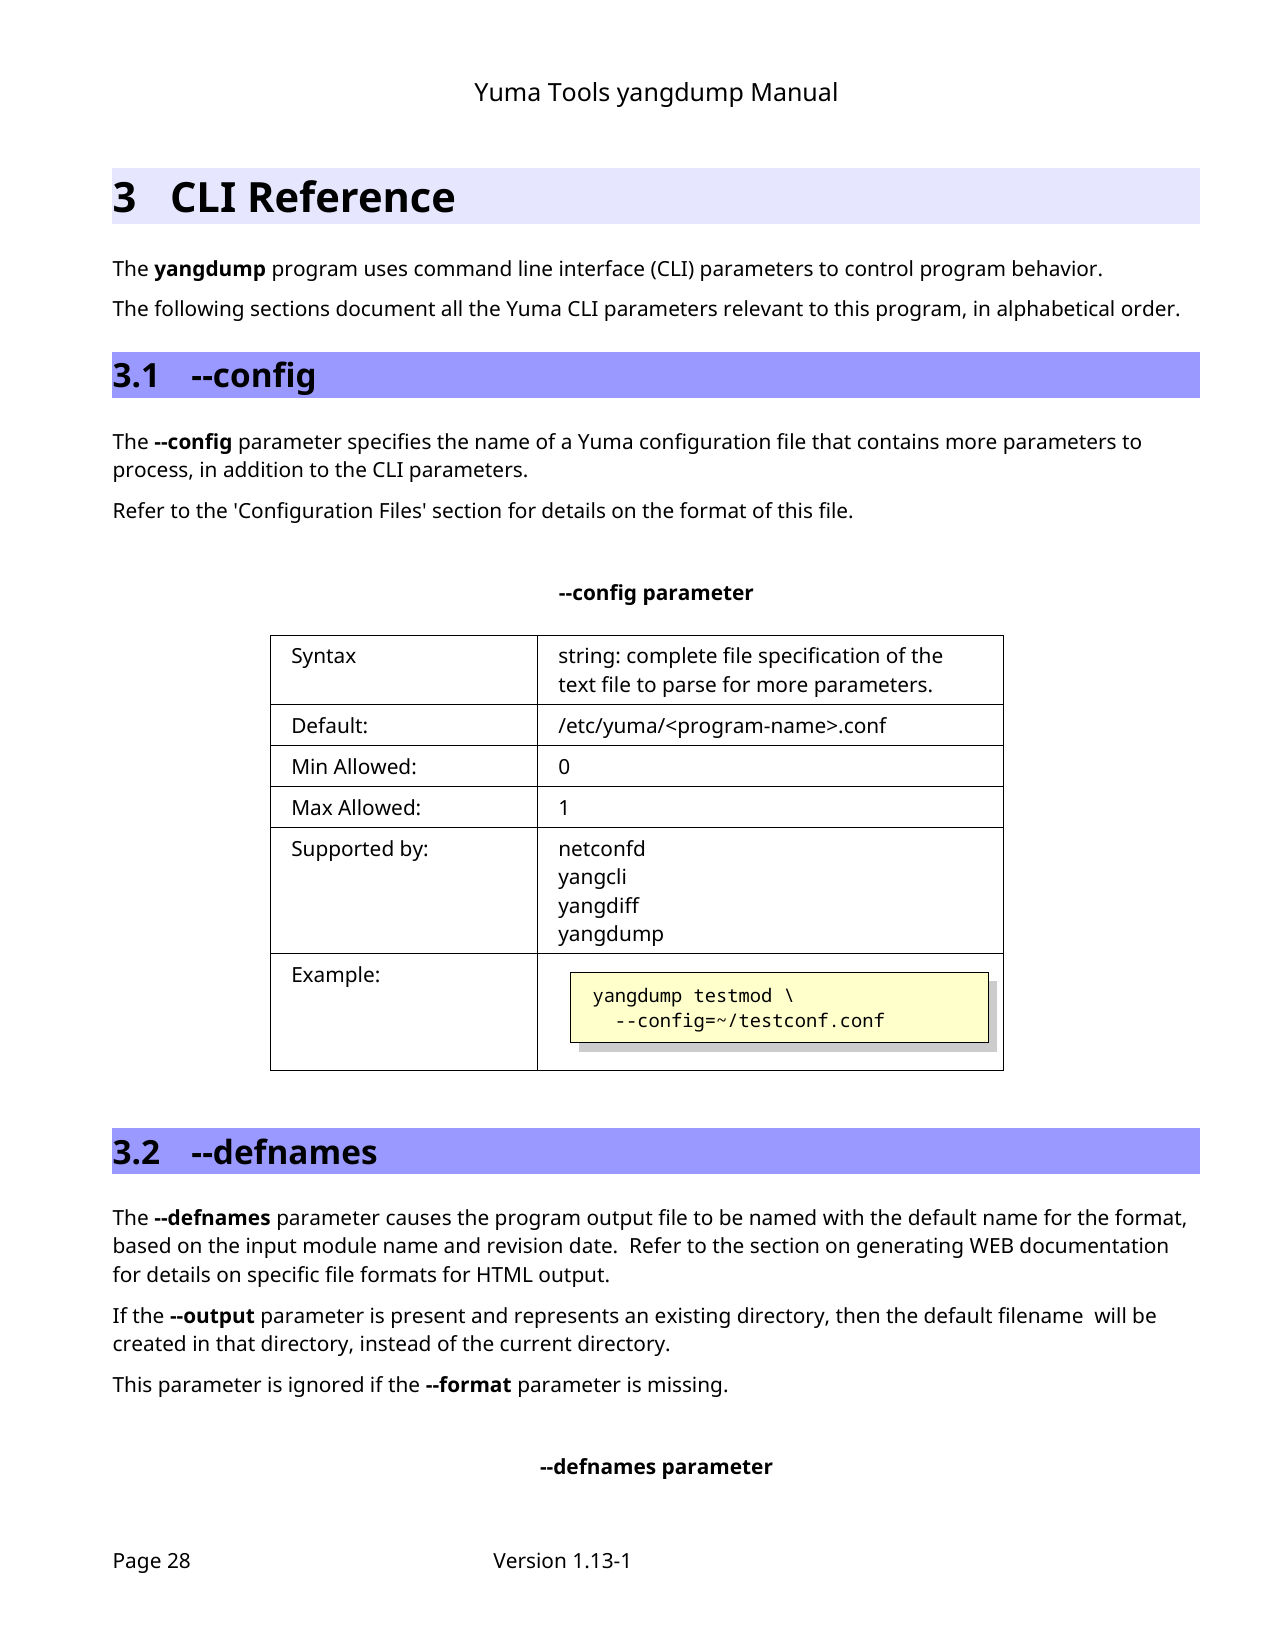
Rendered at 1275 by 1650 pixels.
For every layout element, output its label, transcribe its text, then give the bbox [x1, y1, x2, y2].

text The following sections document all the Yuma CLI parameters relevant to this program, in alphabetical order. [112, 294, 1200, 323]
table_header string: complete file specification of the text file to parse for more parameters. [538, 636, 1003, 704]
table_cell Min Allowed: [271, 746, 537, 786]
subtitle --config [112, 352, 1200, 398]
table_cell Max Allowed: [271, 787, 537, 827]
text This parameter is ignored if the --format parameter is missing. [112, 1370, 1200, 1399]
text If the --output parameter is present and represents an existing directory, then the default filename will be created in that directory, instead of the current directory. [112, 1301, 1200, 1358]
table_cell Example: [271, 954, 537, 1070]
table_cell /etc/yuma/<program-name>.conf [538, 705, 1003, 745]
table_header Syntax [271, 636, 537, 704]
subtitle CLI Reference [112, 168, 1200, 224]
text The yangdump program uses command line interface (CLI) parameters to control program behavior. [112, 254, 1200, 282]
text The --defnames parameter causes the program output file to be named with the default name for the format, based on the input module name and revision date. Refer to the section on generating WEB documentation for details on specific file formats for HTML output. [112, 1203, 1200, 1288]
subtitle --defnames parameter [127, 1452, 1185, 1481]
text The --config parameter specifies the name of a Yuma configuration file that contains more parameters to process, in addition to the CLI parameters. [112, 427, 1200, 484]
table_cell Default: [271, 705, 537, 745]
subtitle --config parameter [127, 578, 1185, 606]
table_cell yangdump testmod \ --config=~/testconf.conf [538, 954, 1003, 1070]
table_cell 0 [538, 746, 1003, 786]
table_cell Supported by: [271, 828, 537, 953]
text Refer to the 'Configuration Files' section for details on the format of this file. [112, 496, 1200, 524]
table_cell netconfd yangcli yangdiff yangdump [538, 828, 1003, 953]
subtitle --defnames [112, 1128, 1200, 1174]
table_cell 1 [538, 787, 1003, 827]
